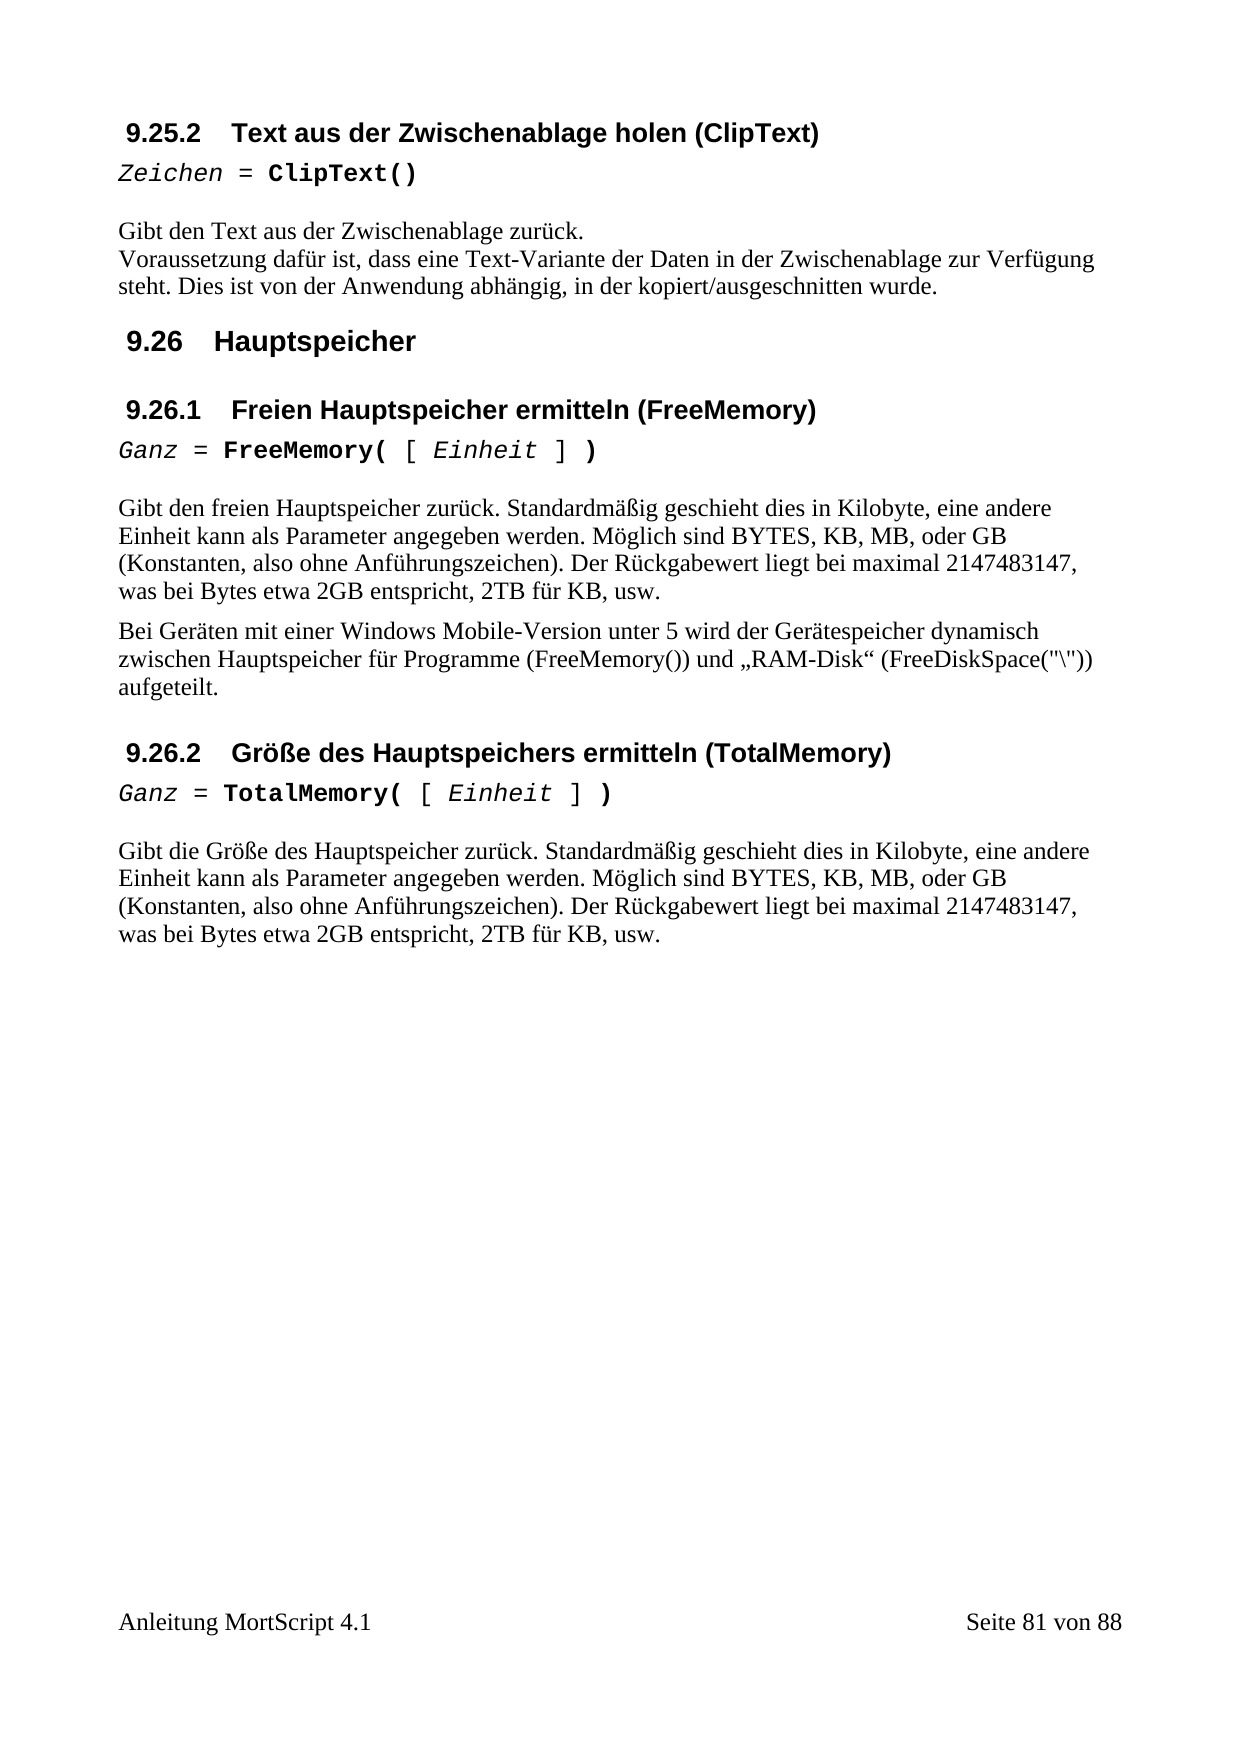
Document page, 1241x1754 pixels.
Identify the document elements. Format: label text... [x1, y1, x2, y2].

subtitle Größe des Hauptspeichers ermitteln (TotalMemory) [118, 738, 1122, 768]
subtitle Hauptspeicher [118, 325, 1122, 358]
text Zeichen = ClipText() [118, 161, 1122, 189]
text Voraussetzung dafür ist, dass eine Text-Variante der Daten in der Zwischenablage zur Verfügung steht. Dies ist von der Anwendung abhängig, in der kopiert/ausgeschnitten wurde. [118, 245, 1122, 300]
text Gibt die Größe des Hauptspeicher zurück. Standardmäßig geschieht dies in Kilobyte, eine andere Einheit kann als Parameter angegeben werden. Möglich sind BYTES, KB, MB, oder GB (Konstanten, also ohne Anführungszeichen). Der Rückgabewert liegt bei maximal 2147483147, was bei Bytes etwa 2GB entspricht, 2TB für KB, usw. [118, 837, 1122, 948]
text Bei Geräten mit einer Windows Mobile-Version unter 5 wird der Gerätespeicher dynamisch zwischen Hauptspeicher für Programme (FreeMemory()) und „RAM-Disk“ (FreeDiskSpace("\")) aufgeteilt. [118, 617, 1122, 701]
subtitle Text aus der Zwischenablage holen (ClipText) [118, 118, 1122, 148]
text Gibt den freien Hauptspeicher zurück. Standardmäßig geschieht dies in Kilobyte, eine andere Einheit kann als Parameter angegeben werden. Möglich sind BYTES, KB, MB, oder GB (Konstanten, also ohne Anführungszeichen). Der Rückgabewert liegt bei maximal 2147483147, was bei Bytes etwa 2GB entspricht, 2TB für KB, usw. [118, 494, 1122, 605]
subtitle Freien Hauptspeicher ermitteln (FreeMemory) [118, 395, 1122, 426]
text Ganz = TotalMemory( [ Einheit ] ) [118, 781, 1122, 809]
text Gibt den Text aus der Zwischenablage zurück. [118, 217, 1122, 245]
text Ganz = FreeMemory( [ Einheit ] ) [118, 438, 1122, 466]
